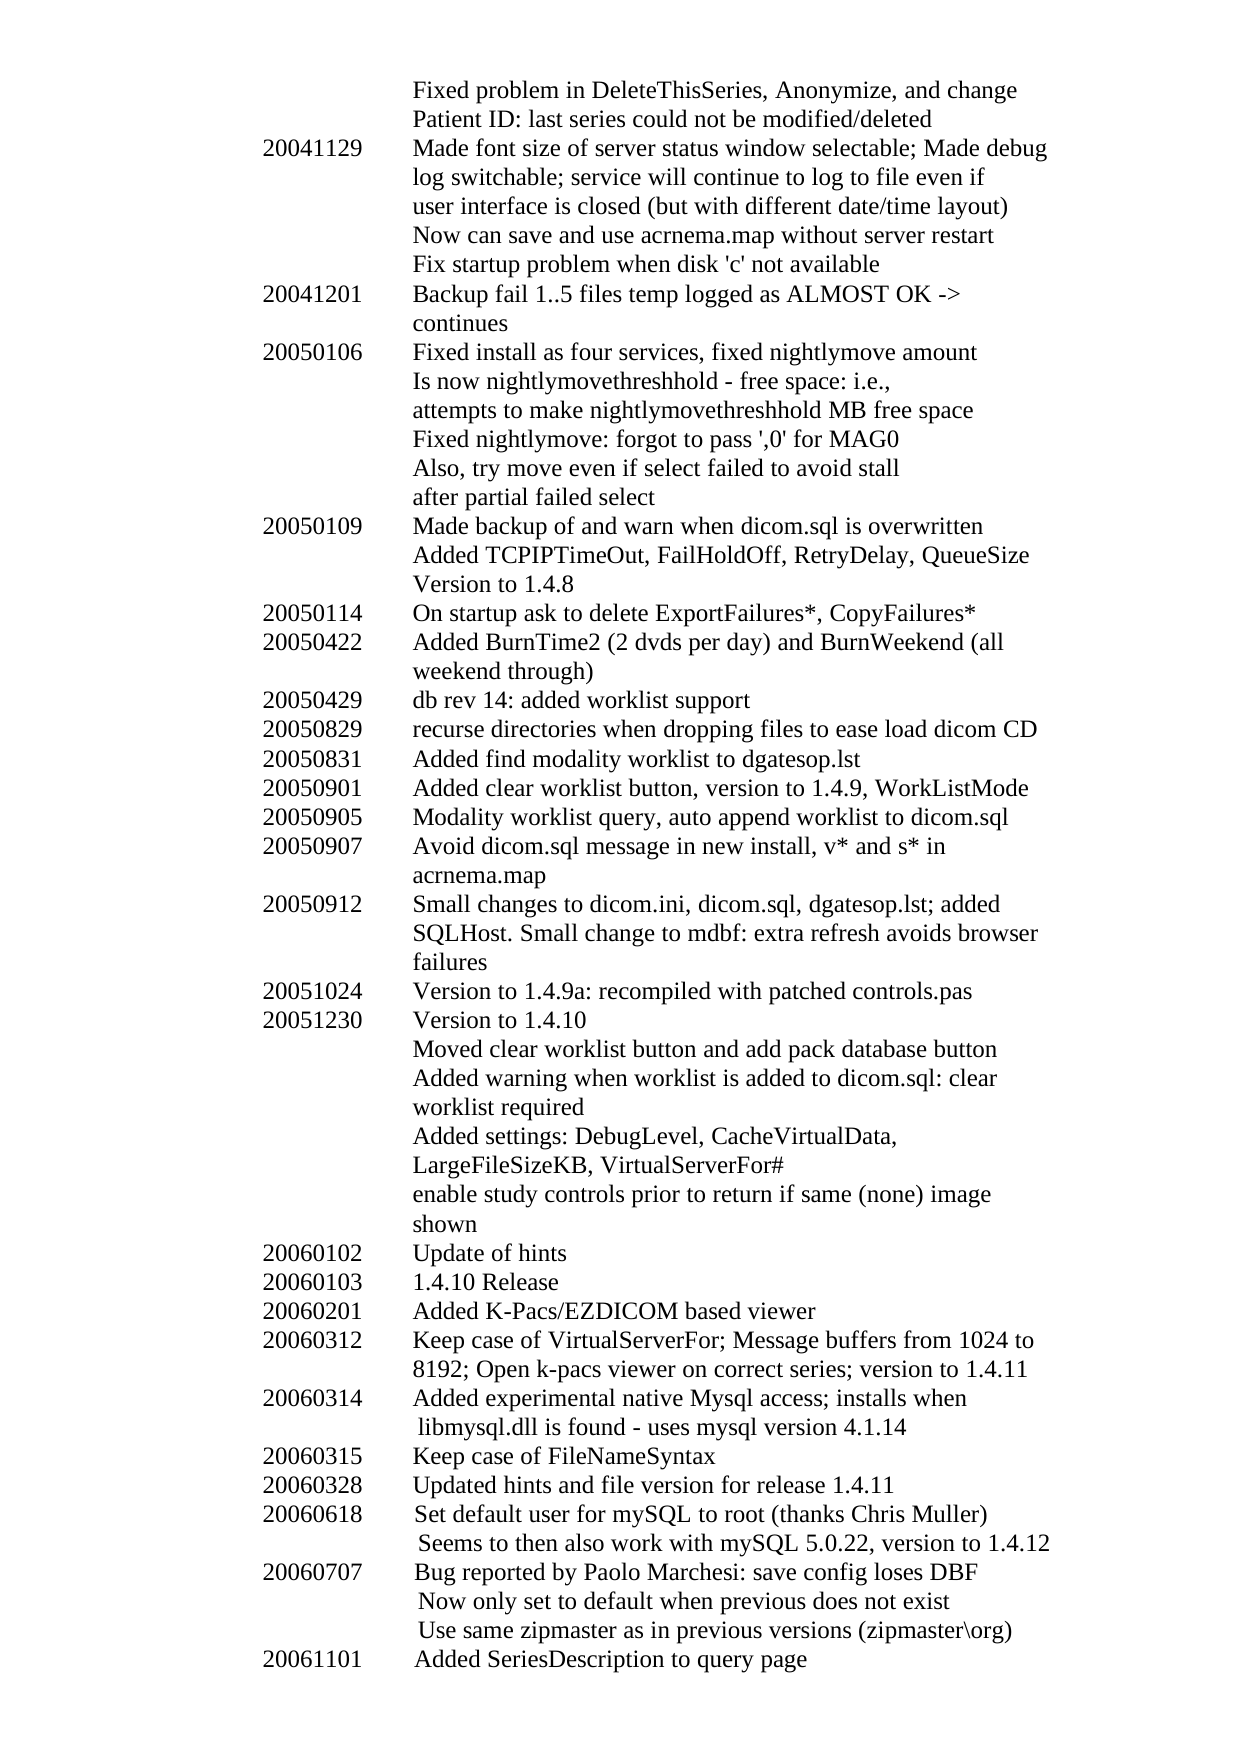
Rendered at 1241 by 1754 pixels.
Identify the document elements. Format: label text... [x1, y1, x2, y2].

text 20050114 On startup ask to delete ExportFailures*, CopyFailures* [187, 598, 1053, 627]
text 20050912 Small changes to dicom.ini, dicom.sql, dgatesop.lst; added SQLHost. Small change to mdbf: extra refresh avoids browser failures [262, 889, 1053, 976]
text 20050907 Avoid dicom.sql message in new install, v* and s* in acrnema.map [262, 831, 1053, 889]
text Now only set to default when previous does not exist [262, 1586, 1053, 1615]
text 20050901 Added clear worklist button, version to 1.4.9, WorkListMode [187, 772, 1053, 802]
text 20060312 Keep case of VirtualServerFor; Message buffers from 1024 to 8192; Open k-pacs viewer on correct series; version to 1.4.11 [262, 1325, 1053, 1383]
text Now can save and use acrnema.map without server restart [337, 220, 1053, 249]
text 20060328 Updated hints and file version for release 1.4.11 [262, 1470, 1053, 1499]
text log switchable; service will continue to log to file even if [337, 162, 1053, 191]
text Fix startup problem when disk 'c' not available [337, 249, 1053, 278]
text Seems to then also work with mySQL 5.0.22, version to 1.4.12 [262, 1528, 1053, 1557]
text Is now nightlymovethreshhold - free space: i.e., [412, 366, 1053, 395]
text 20050905 Modality worklist query, auto append worklist to dicom.sql [187, 802, 1053, 831]
text 20060315 Keep case of FileNameSyntax [262, 1441, 1053, 1470]
text Use same zipmaster as in previous versions (zipmaster\org) [262, 1615, 1053, 1644]
text Version to 1.4.8 [412, 569, 1053, 598]
text 20060707 Bug reported by Paolo Marchesi: save config loses DBF [262, 1557, 1053, 1586]
text 20060618 Set default user for mySQL to root (thanks Chris Muller) [262, 1499, 1053, 1528]
text Also, try move even if select failed to avoid stall [337, 453, 1053, 482]
text 20050422 Added BurnTime2 (2 dvds per day) and BurnWeekend (all weekend through) [262, 627, 1053, 685]
text Added settings: DebugLevel, CacheVirtualData, LargeFileSizeKB, VirtualServerFor# [412, 1121, 1053, 1179]
text Added TCPIPTimeOut, FailHoldOff, RetryDelay, QueueSize [412, 540, 1053, 569]
text Added warning when worklist is added to dicom.sql: clear worklist required [412, 1063, 1053, 1121]
text 20051024 Version to 1.4.9a: recompiled with patched controls.pas [187, 976, 1053, 1005]
text 20060201 Added K-Pacs/EZDICOM based viewer [187, 1296, 1053, 1325]
text enable study controls prior to return if same (none) image shown [412, 1179, 1053, 1237]
text attempts to make nightlymovethreshhold MB free space [337, 395, 1053, 424]
text Fixed nightlymove: forgot to pass ',0' for MAG0 [337, 424, 1053, 453]
text 20050831 Added find modality worklist to dgatesop.lst [187, 743, 1053, 772]
text 20041129 Made font size of server status window selectable; Made debug [187, 133, 1053, 162]
text 20060314 Added experimental native Mysql access; installs when [187, 1383, 1053, 1412]
text 20050109 Made backup of and warn when dicom.sql is overwritten [187, 511, 1053, 540]
text Fixed problem in DeleteThisSeries, Anonymize, and change [337, 75, 1053, 104]
text 20060103 1.4.10 Release [187, 1267, 1053, 1296]
text libmysql.dll is found - uses mysql version 4.1.14 [187, 1412, 1053, 1441]
text 20050106 Fixed install as four services, fixed nightlymove amount [187, 337, 1053, 366]
text Moved clear worklist button and add pack database button [412, 1034, 1053, 1063]
text 20061101 Added SeriesDescription to query page [262, 1644, 1053, 1673]
text after partial failed select [337, 482, 1053, 511]
text 20051230 Version to 1.4.10 [262, 1005, 1053, 1034]
text 20050829 recurse directories when dropping files to ease load dicom CD [187, 714, 1053, 743]
text 20060102 Update of hints [187, 1237, 1053, 1267]
text Patient ID: last series could not be modified/deleted [337, 104, 1053, 133]
text 20041201 Backup fail 1..5 files temp logged as ALMOST OK -> continues [262, 278, 1053, 337]
text user interface is closed (but with different date/time layout) [337, 191, 1053, 220]
text 20050429 db rev 14: added worklist support [187, 685, 1053, 714]
